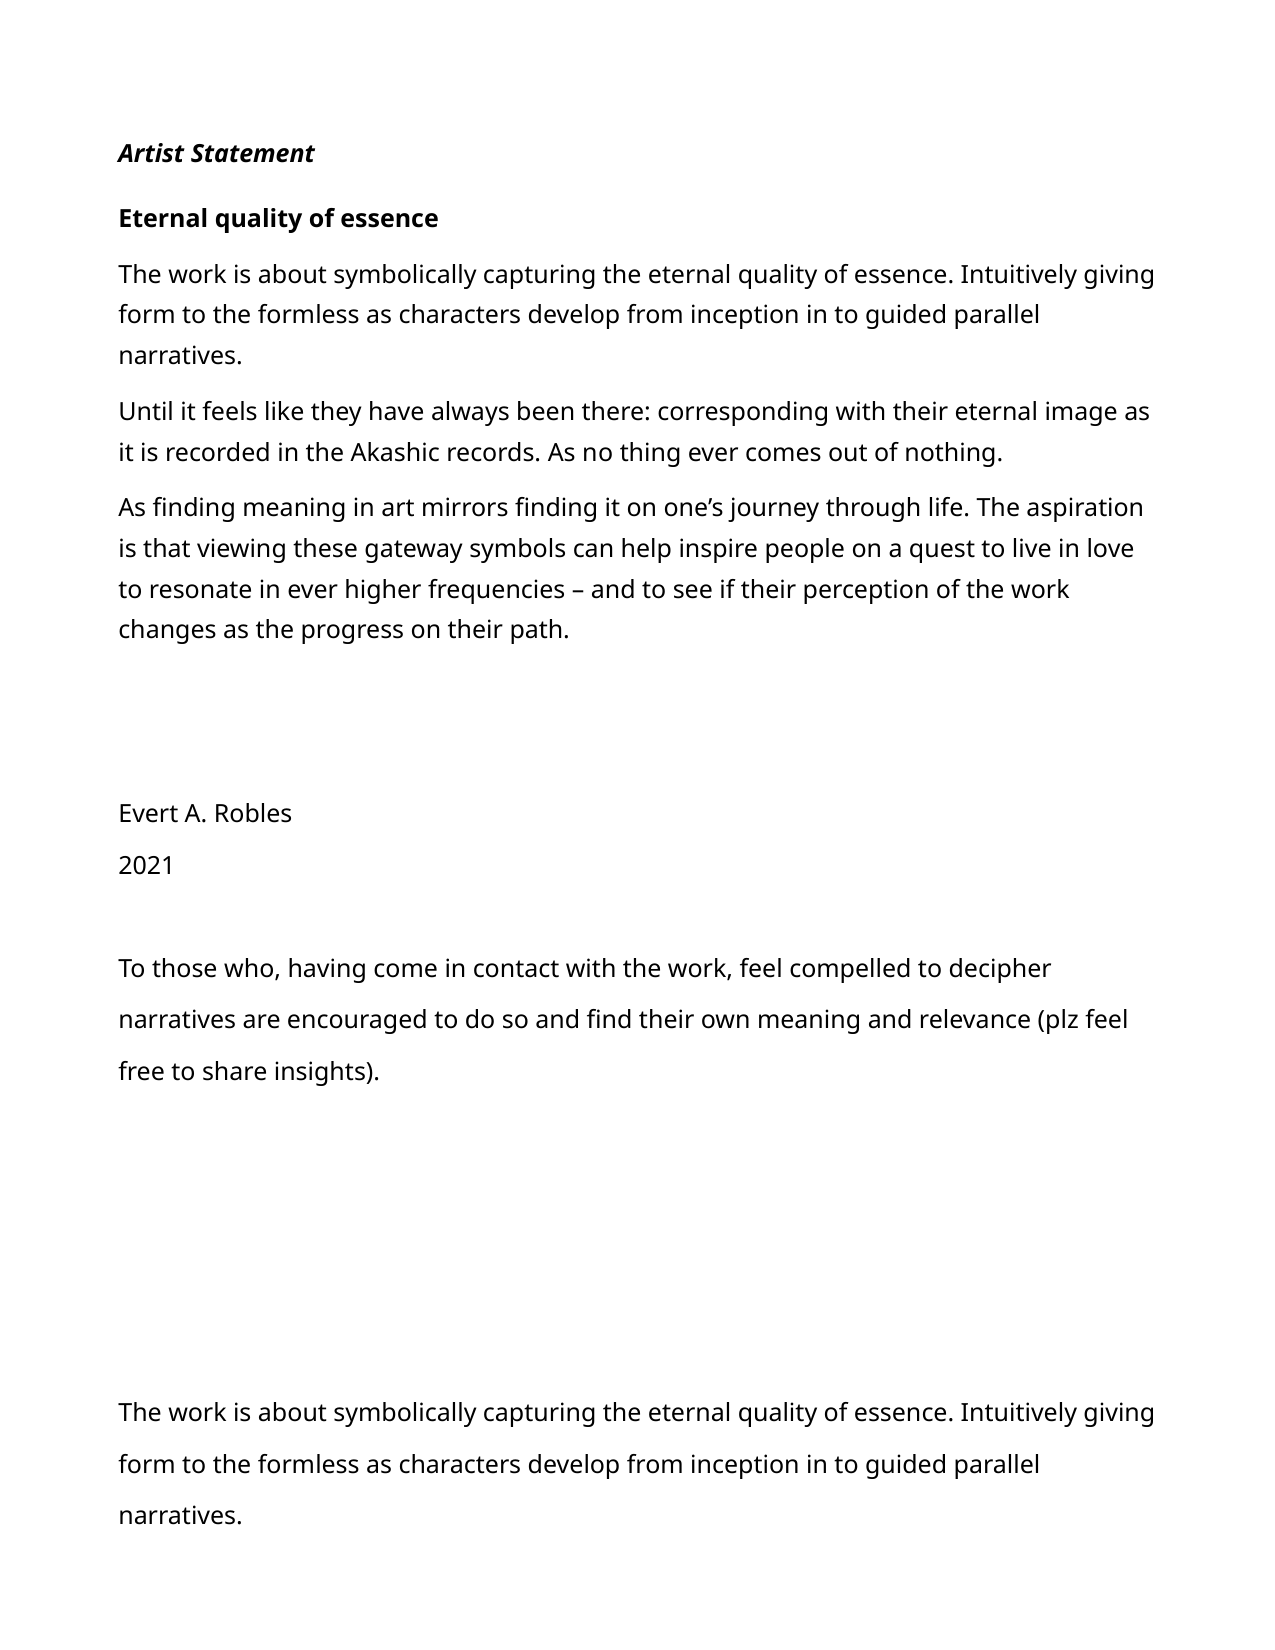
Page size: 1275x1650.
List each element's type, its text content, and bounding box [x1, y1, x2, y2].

text To those who, having come in contact with the work, feel compelled to decipher narratives are encouraged to do so and find their own meaning and relevance (plz feel free to share insights). [118, 933, 1157, 1088]
text Eternal quality of essence [118, 201, 1157, 235]
text 2021 [118, 830, 1157, 882]
text As finding meaning in art mirrors finding it on one’s journey through life. The aspiration is that viewing these gateway symbols can help inspire people on a quest to live in love to resonate in ever higher frequencies – and to see if their perception of the work changes as the progress on their path. [118, 490, 1157, 646]
subtitle Artist Statement [118, 118, 1157, 170]
text The work is about symbolically capturing the eternal quality of essence. Intuitively giving form to the formless as characters develop from inception in to guided parallel narratives. [118, 256, 1157, 372]
text Until it feels like they have always been there: corresponding with their eternal image as it is recorded in the Akashic records. As no thing ever comes out of nothing. [118, 393, 1157, 468]
text Evert A. Robles [118, 778, 1157, 830]
